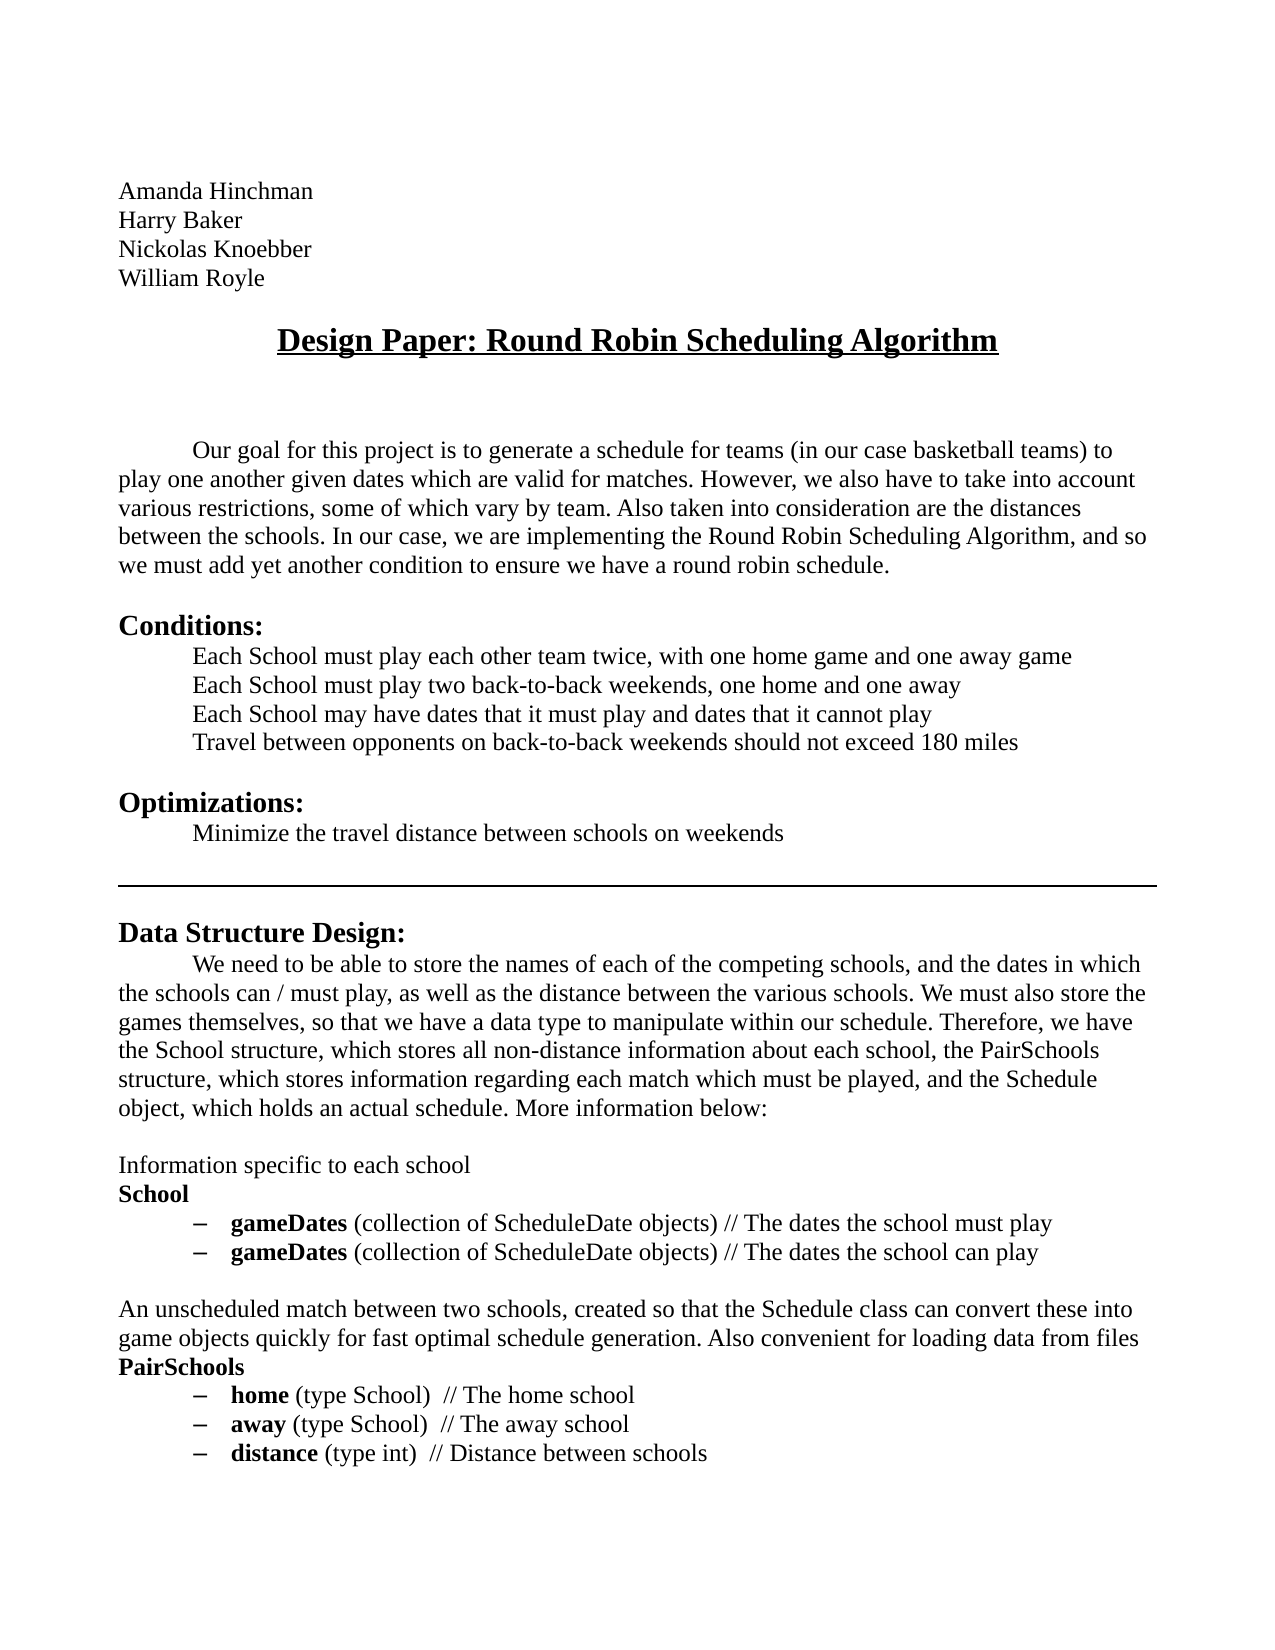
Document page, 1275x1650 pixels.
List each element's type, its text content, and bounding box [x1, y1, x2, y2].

list gameDates (collection of ScheduleDate objects) // The dates the school can play [193, 1237, 1157, 1265]
text Design Paper: Round Robin Scheduling Algorithm [118, 320, 1157, 358]
text Data Structure Design: [118, 916, 1157, 949]
list home (type School) // The home school [193, 1380, 1157, 1409]
text PairSchools [118, 1352, 1157, 1380]
text An unscheduled match between two schools, created so that the Schedule class can convert these into game objects quickly for fast optimal schedule generation. Also convenient for loading data from files [118, 1294, 1157, 1352]
text Each School must play two back-to-back weekends, one home and one away [118, 670, 1157, 699]
text Optimizations: [118, 785, 1157, 818]
text Nickolas Knoebber [118, 234, 1157, 263]
text Conditions: [118, 608, 1157, 641]
text Our goal for this project is to generate a schedule for teams (in our case basketball teams) to play one another given dates which are valid for matches. However, we also have to take into account various restrictions, some of which vary by team. Also taken into consideration are the distances between the schools. In our case, we are implementing the Round Robin Scheduling Algorithm, and so we must add yet another condition to ensure we have a round robin schedule. [118, 435, 1157, 579]
text Harry Baker [118, 205, 1157, 234]
text Each School may have dates that it must play and dates that it cannot play [118, 699, 1157, 727]
text Minimize the travel distance between schools on weekends [118, 818, 1157, 847]
text School [118, 1179, 1157, 1208]
list away (type School) // The away school [193, 1409, 1157, 1438]
text Travel between opponents on back-to-back weekends should not exceed 180 miles [118, 727, 1157, 756]
text We need to be able to store the names of each of the competing schools, and the dates in which the schools can / must play, as well as the distance between the various schools. We must also store the games themselves, so that we have a data type to manipulate within our schedule. Therefore, we have the School structure, which stores all non-distance information about each school, the PairSchools structure, which stores information regarding each match which must be played, and the Schedule object, which holds an actual schedule. More information below: [118, 949, 1157, 1122]
list distance (type int) // Distance between schools [193, 1438, 1157, 1467]
text William Royle [118, 263, 1157, 291]
text Information specific to each school [118, 1150, 1157, 1179]
text Amanda Hinchman [118, 176, 1157, 205]
list gameDates (collection of ScheduleDate objects) // The dates the school must play [193, 1208, 1157, 1237]
text Each School must play each other team twice, with one home game and one away game [118, 641, 1157, 670]
